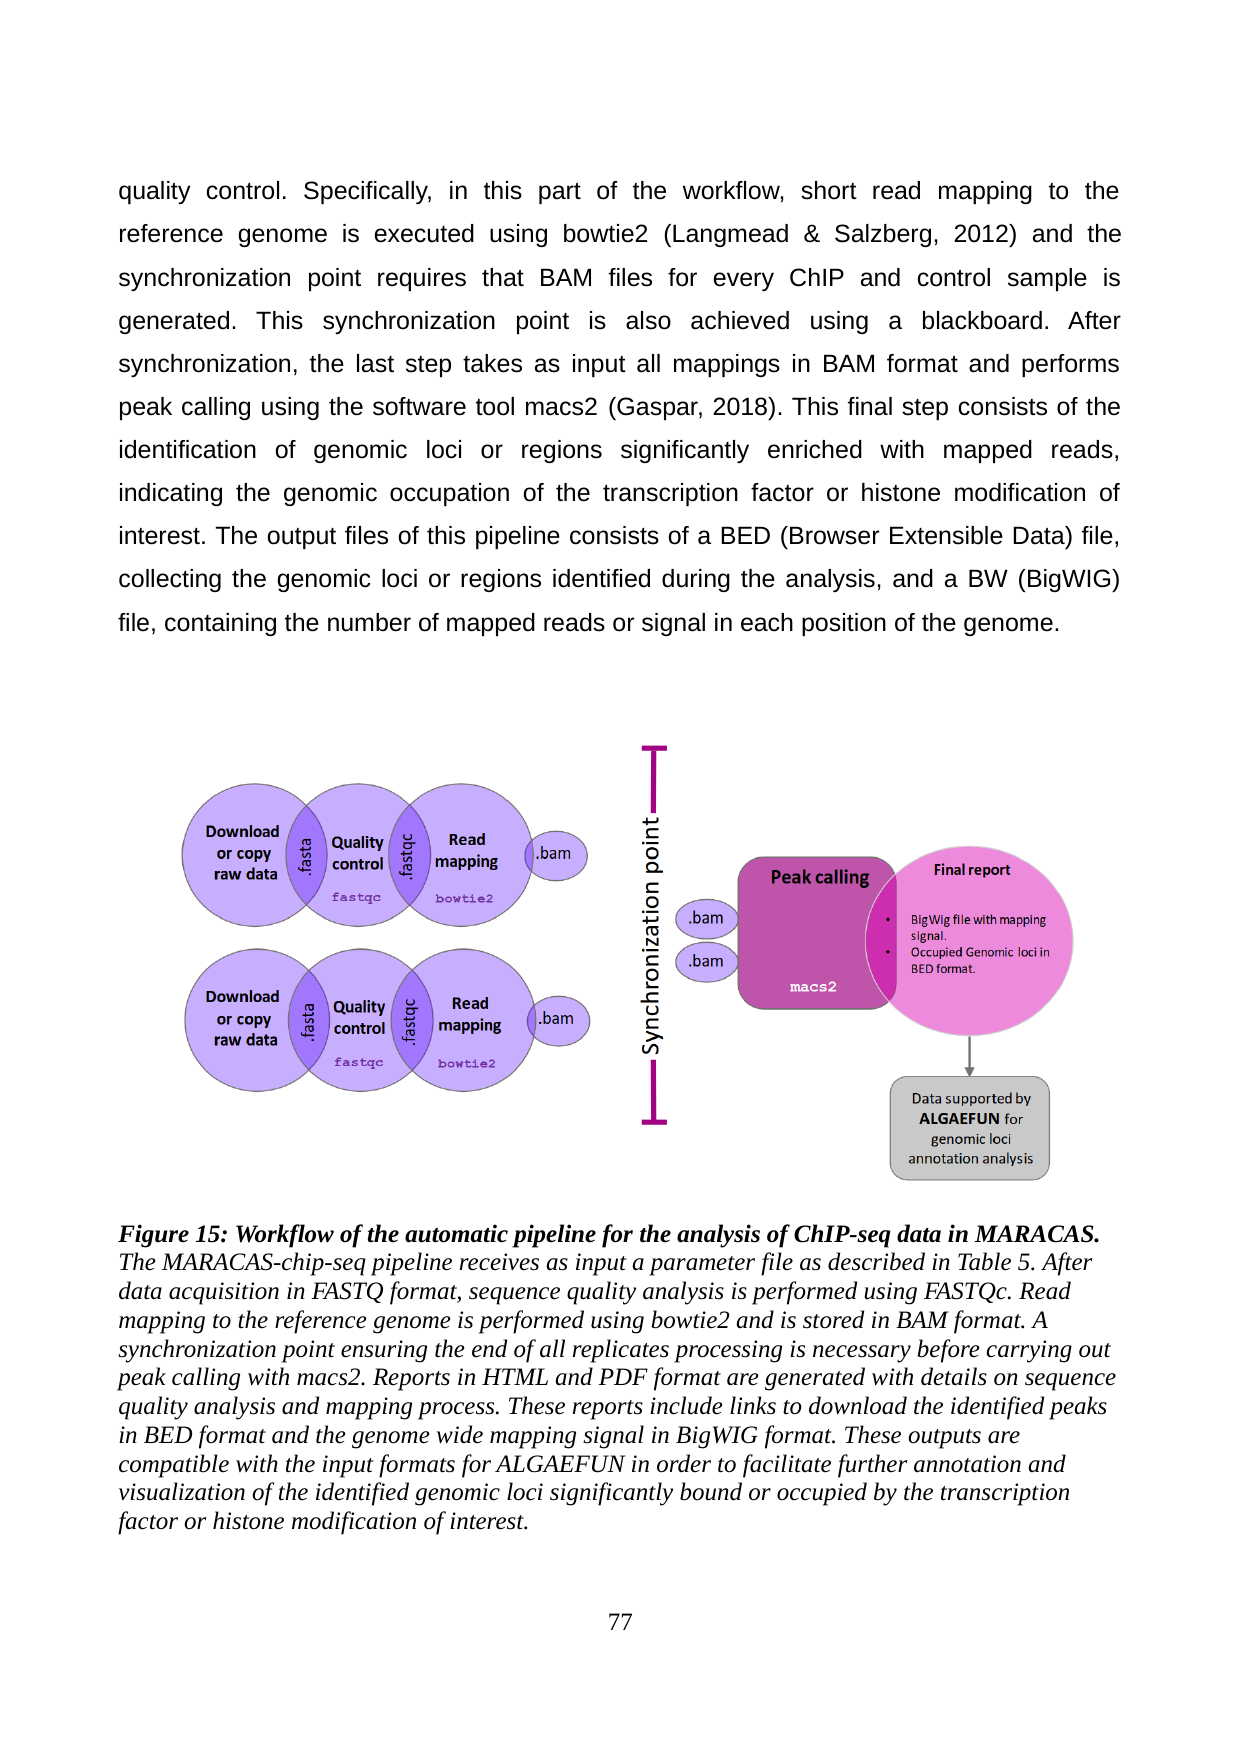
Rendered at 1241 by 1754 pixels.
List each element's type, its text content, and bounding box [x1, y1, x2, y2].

picture [118, 677, 1123, 1219]
text Figure 15: Workflow of the automatic pipeline for the analysis of ChIP-seq data in MARACAS. The MARACAS-chip-seq pipeline receives as input a parameter file as described in Table 5. After data acquisition in FASTQ format, sequence quality analysis is performed using FASTQc. Read mapping to the reference genome is performed using bowtie2 and is stored in BAM format. A synchronization point ensuring the end of all replicates processing is necessary before carrying out peak calling with macs2. Reports in HTML and PDF format are generated with details on sequence quality analysis and mapping process. These reports include links to download the identified peaks in BED format and the genome wide mapping signal in BigWIG format. These outputs are compatible with the input formats for ALGAEFUN in order to facilitate further annotation and visualization of the identified genomic loci significantly bound or occupied by the transcription factor or histone modification of interest. [118, 1219, 1122, 1535]
text quality control. Specifically, in this part of the workflow, short read mapping to the reference genome is executed using bowtie2 (Langmead & Salzberg, 2012)⁠ and the synchronization point requires that BAM files for every ChIP and control sample is generated. This synchronization point is also achieved using a blackboard. After synchronization, the last step takes as input all mappings in BAM format and performs peak calling using the software tool macs2 (Gaspar, 2018)⁠. This final step consists of the identification of genomic loci or regions significantly enriched with mapped reads, indicating the genomic occupation of the transcription factor or histone modification of interest. The output files of this pipeline consists of a BED (Browser Extensible Data) file, collecting the genomic loci or regions identified during the analysis, and a BW (BigWIG) file, containing the number of mapped reads or signal in each position of the genome. [118, 176, 1122, 636]
